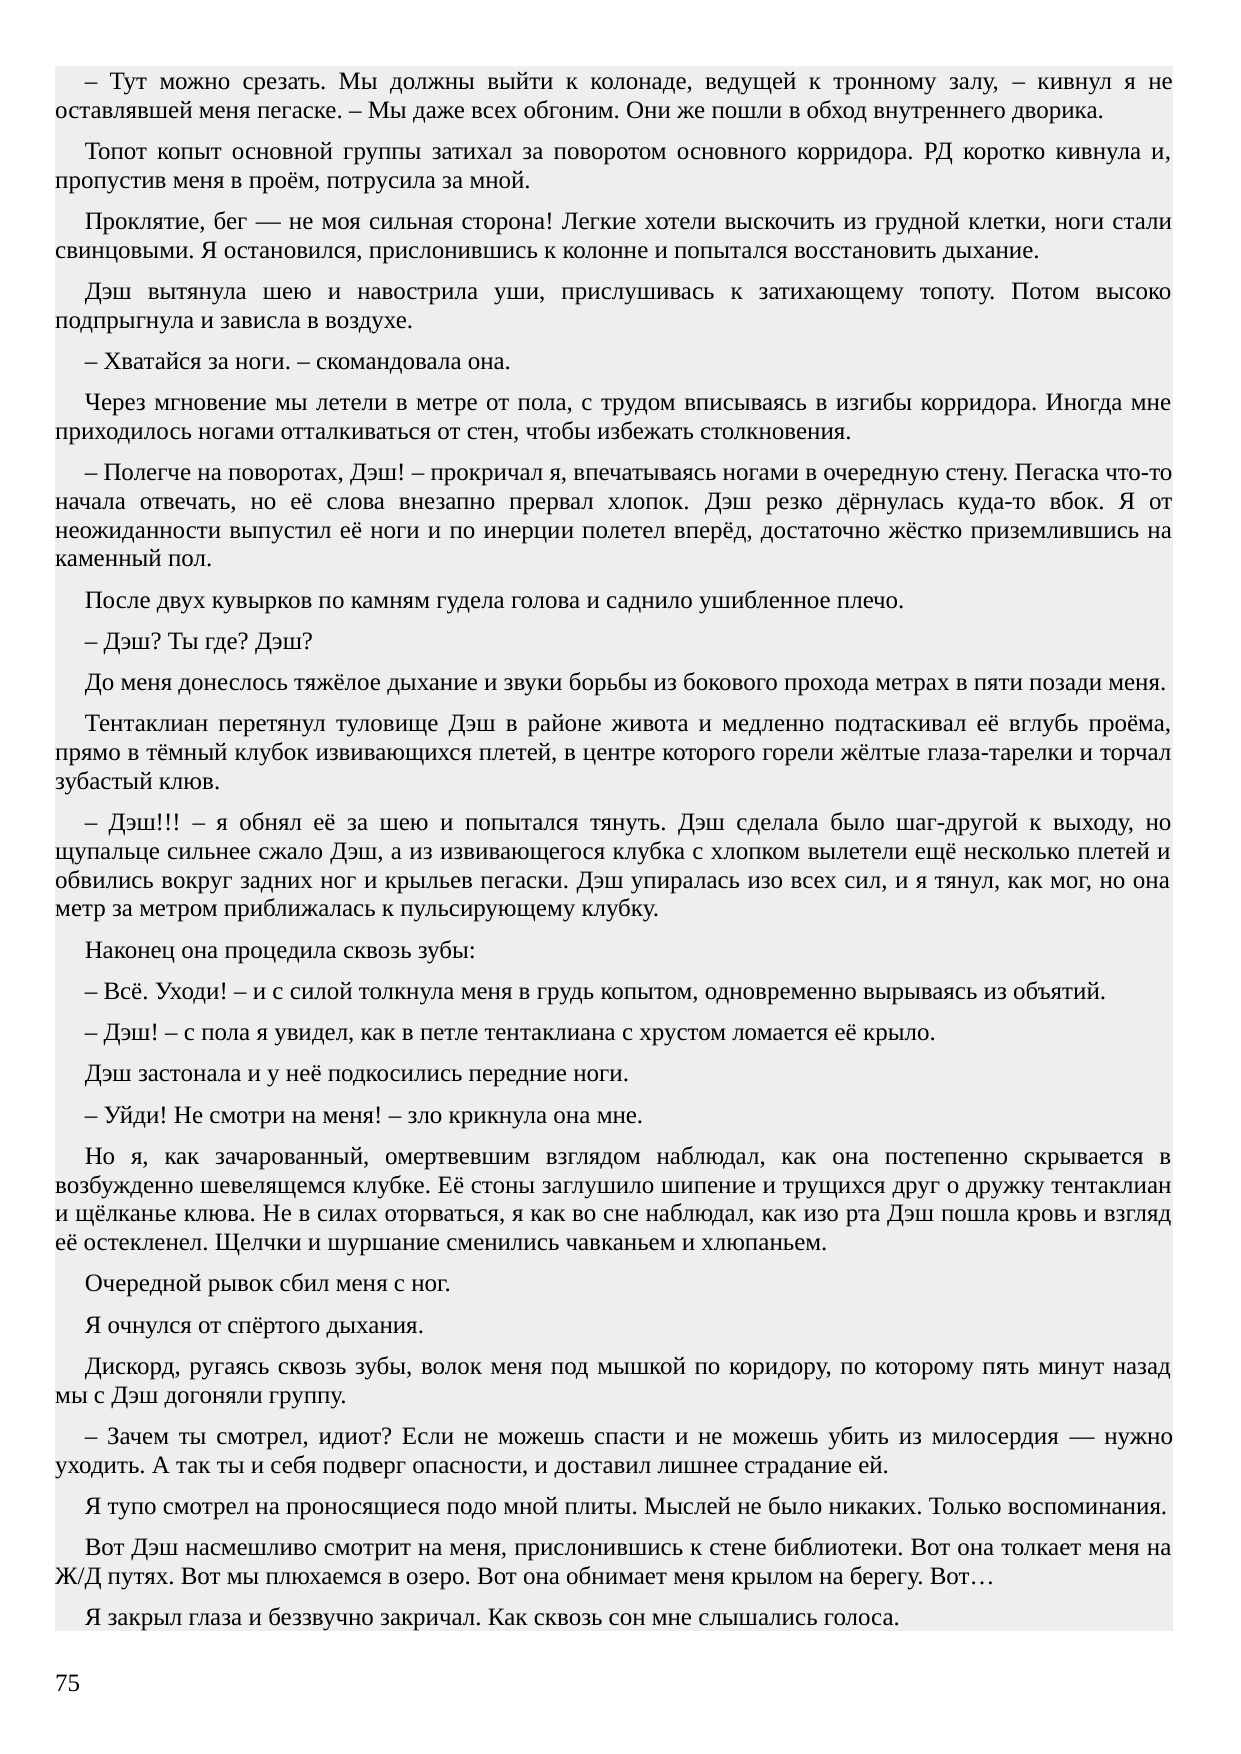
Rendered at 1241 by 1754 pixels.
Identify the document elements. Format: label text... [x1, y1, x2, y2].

text – Дэш! – с пола я увидел, как в петле тентаклиана с хрустом ломается её крыло. [55, 1017, 1173, 1046]
text Наконец она процедила сквозь зубы: [55, 935, 1173, 963]
text До меня донеслось тяжёлое дыхание и звуки борьбы из бокового прохода метрах в пяти позади меня. [55, 667, 1173, 696]
text – Всё. Уходи! – и с силой толкнула меня в грудь копытом, одновременно вырываясь из объятий. [55, 976, 1173, 1005]
text Я очнулся от спёртого дыхания. [55, 1310, 1173, 1338]
text Я тупо смотрел на проносящиеся подо мной плиты. Мыслей не было никаких. Только воспоминания. [55, 1491, 1173, 1520]
text Тентаклиан перетянул туловище Дэш в районе живота и медленно подтаскивал её вглубь проёма, прямо в тёмный клубок извивающихся плетей, в центре которого горели жёлтые глаза-тарелки и торчал зубастый клюв. [55, 708, 1173, 795]
text Проклятие, бег — не моя сильная сторона! Легкие хотели выскочить из грудной клетки, ноги стали свинцовыми. Я остановился, прислонившись к колонне и попытался восстановить дыхание. [55, 206, 1173, 263]
text Очередной рывок сбил меня с ног. [55, 1268, 1173, 1297]
text Но я, как зачарованный, омертвевшим взглядом наблюдал, как она постепенно скрывается в возбужденно шевелящемся клубке. Её стоны заглушило шипение и трущихся друг о дружку тентаклиан и щёлканье клюва. Не в силах оторваться, я как во сне наблюдал, как изо рта Дэш пошла кровь и взгляд её остекленел. Щелчки и шуршание сменились чавканьем и хлюпаньем. [55, 1141, 1173, 1256]
text – Дэш!!! – я обнял её за шею и попытался тянуть. Дэш сделала было шаг-другой к выходу, но щупальце сильнее сжало Дэш, а из извивающегося клубка с хлопком вылетели ещё несколько плетей и обвились вокруг задних ног и крыльев пегаски. Дэш упиралась изо всех сил, и я тянул, как мог, но она метр за метром приближалась к пульсирующему клубку. [55, 807, 1173, 922]
text – Дэш? Ты где? Дэш? [55, 626, 1173, 655]
text Топот копыт основной группы затихал за поворотом основного корридора. РД коротко кивнула и, пропустив меня в проём, потрусила за мной. [55, 136, 1173, 193]
text – Уйди! Не смотри на меня! – зло крикнула она мне. [55, 1100, 1173, 1128]
text Дэш вытянула шею и навострила уши, прислушивась к затихающему топоту. Потом высоко подпрыгнула и зависла в воздухе. [55, 276, 1173, 333]
text – Зачем ты смотрел, идиот? Если не можешь спасти и не можешь убить из милосердия — нужно уходить. А так ты и себя подверг опасности, и доставил лишнее страдание ей. [55, 1421, 1173, 1478]
text Дэш застонала и у неё подкосились передние ноги. [55, 1058, 1173, 1087]
text – Тут можно срезать. Мы должны выйти к колонаде, ведущей к тронному залу, – кивнул я не оставлявшей меня пегаске. – Мы даже всех обгоним. Они же пошли в обход внутреннего дворика. [55, 66, 1173, 123]
text Вот Дэш насмешливо смотрит на меня, прислонившись к стене библиотеки. Вот она толкает меня на Ж/Д путях. Вот мы плюхаемся в озеро. Вот она обнимает меня крылом на берегу. Вот… [55, 1532, 1173, 1590]
text Я закрыл глаза и беззвучно закричал. Как сквозь сон мне слышались голоса. [55, 1602, 1173, 1631]
text – Полегче на поворотах, Дэш! – прокричал я, впечатываясь ногами в очередную стену. Пегаска что-то начала отвечать, но её слова внезапно прервал хлопок. Дэш резко дёрнулась куда-то вбок. Я от неожиданности выпустил её ноги и по инерции полетел вперёд, достаточно жёстко приземлившись на каменный пол. [55, 457, 1173, 572]
text Дискорд, ругаясь сквозь зубы, волок меня под мышкой по коридору, по которому пять минут назад мы с Дэш догоняли группу. [55, 1351, 1173, 1408]
text После двух кувырков по камням гудела голова и саднило ушибленное плечо. [55, 585, 1173, 613]
text – Хватайся за ноги. – скомандовала она. [55, 346, 1173, 375]
text Через мгновение мы летели в метре от пола, с трудом вписываясь в изгибы корридора. Иногда мне приходилось ногами отталкиваться от стен, чтобы избежать столкновения. [55, 387, 1173, 445]
